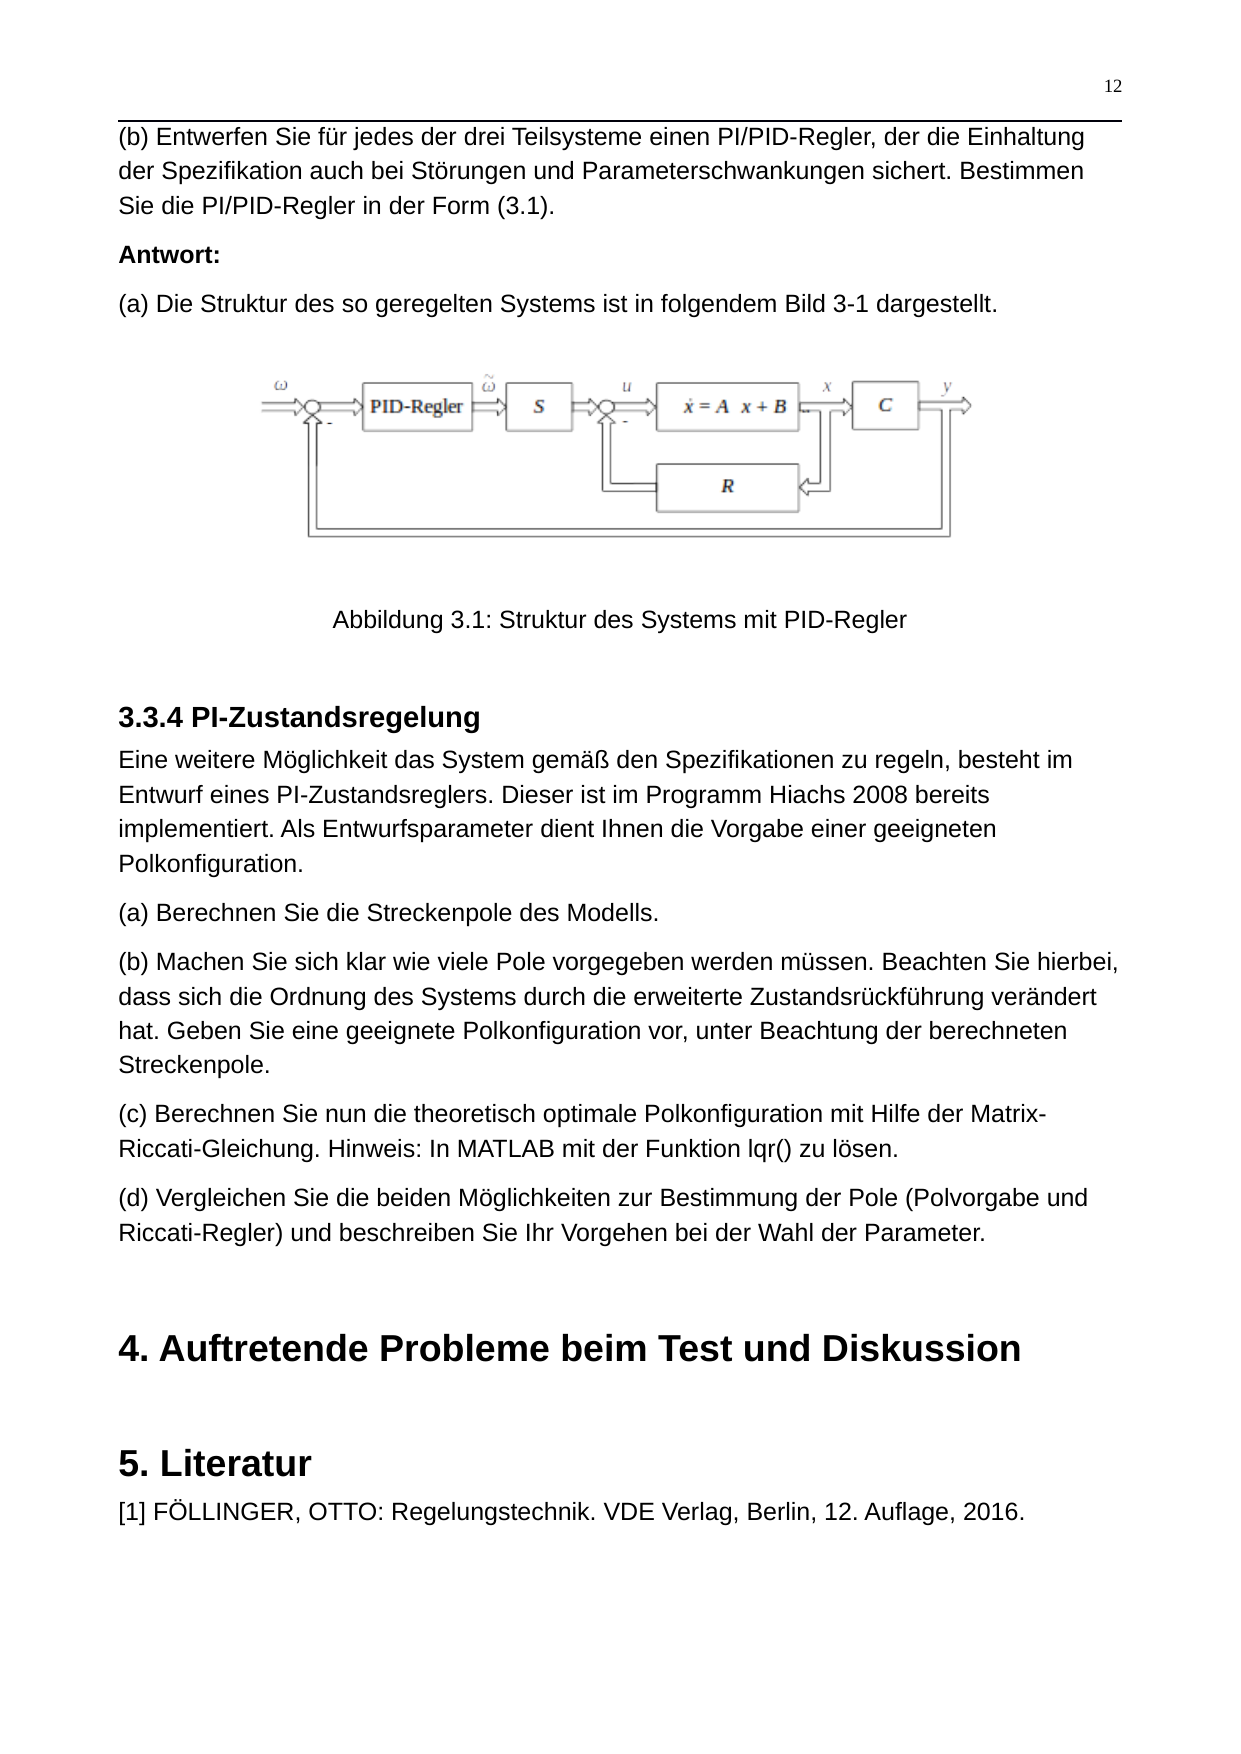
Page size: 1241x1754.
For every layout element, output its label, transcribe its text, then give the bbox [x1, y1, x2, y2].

text (d) Vergleichen Sie die beiden Möglichkeiten zur Bestimmung der Pole (Polvorgabe und Riccati-Regler) und beschreiben Sie Ihr Vorgehen bei der Wahl der Parameter. [118, 1183, 1122, 1246]
text (a) Berechnen Sie die Streckenpole des Modells. [118, 898, 1122, 927]
text (a) Die Struktur des so geregelten Systems ist in folgendem Bild 3-1 dargestellt. [118, 289, 1122, 318]
title 5. Literatur [118, 1441, 1122, 1484]
title 4. Auftretende Probleme beim Test und Diskussion [118, 1326, 1122, 1369]
text (b) Entwerfen Sie für jedes der drei Teilsysteme einen PI/PID-Regler, der die Einhaltung der Spezifikation auch bei Störungen und Parameterschwankungen sichert. Bestimmen Sie die PI/PID-Regler in der Form (3.1). [118, 122, 1122, 219]
picture [240, 337, 1000, 409]
title 3.3.4 PI-Zustandsregelung [118, 700, 1122, 733]
text (c) Berechnen Sie nun die theoretisch optimale Polkonfiguration mit Hilfe der Matrix-Riccati-Gleichung. Hinweis: In MATLAB mit der Funktion lqr() zu lösen. [118, 1099, 1122, 1163]
text Eine weitere Möglichkeit das System gemäß den Spezifikationen zu regeln, besteht im Entwurf eines PI-Zustandsreglers. Dieser ist im Programm Hiachs 2008 bereits implementiert. Als Entwurfsparameter dient Ihnen die Vorgabe einer geeigneten Polkonfiguration. [118, 745, 1122, 878]
text [1] FÖLLINGER, OTTO: Regelungstechnik. VDE Verlag, Berlin, 12. Auflage, 2016. [118, 1497, 1122, 1526]
text Abbildung 3.1: Struktur des Systems mit PID-Regler [118, 605, 1122, 634]
text (b) Machen Sie sich klar wie viele Pole vorgegeben werden müssen. Beachten Sie hierbei, dass sich die Ordnung des Systems durch die erweiterte Zustandsrückführung verändert hat. Geben Sie eine geeignete Polkonfiguration vor, unter Beachtung der berechneten Streckenpole. [118, 947, 1122, 1079]
text Antwort: [118, 240, 1122, 268]
